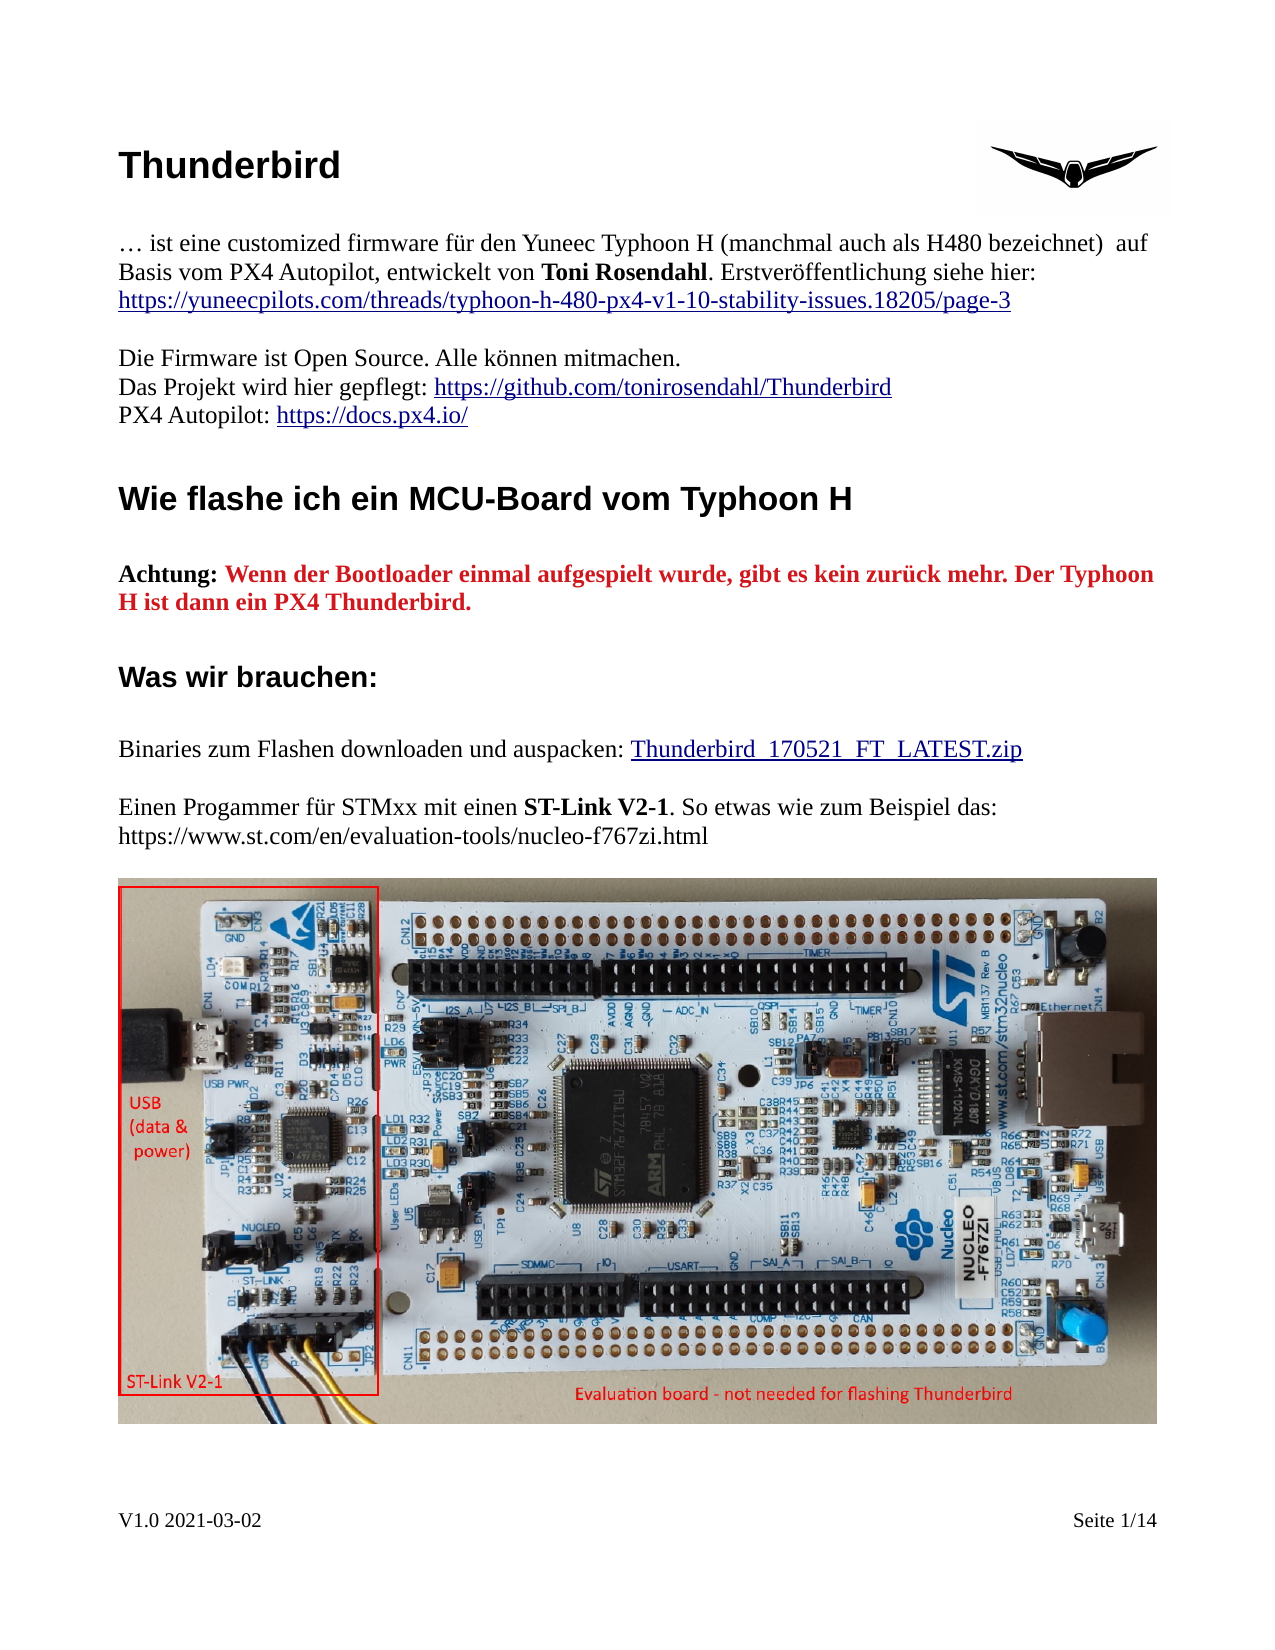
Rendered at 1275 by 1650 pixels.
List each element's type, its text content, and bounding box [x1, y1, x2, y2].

text Das Projekt wird hier gepflegt: https://github.com/tonirosendahl/Thunderbird [118, 372, 1157, 401]
text https://yuneecpilots.com/threads/typhoon-h-480-px4-v1-10-stability-issues.18205/page-3 [118, 286, 1157, 314]
picture [118, 878, 1157, 1424]
subtitle Wie flashe ich ein MCU-Board vom Typhoon H [118, 479, 1157, 517]
text Einen Progammer für STMxx mit einen ST-Link V2-1. So etwas wie zum Beispiel das: [118, 792, 1157, 821]
picture [976, 118, 1172, 216]
text https://www.st.com/en/evaluation-tools/nucleo-f767zi.html [118, 821, 1157, 849]
text PX4 Autopilot: https://docs.px4.io/ [118, 401, 1157, 429]
subtitle Thunderbird [118, 143, 976, 187]
text Achtung: Wenn der Bootloader einmal aufgespielt wurde, gibt es kein zurück mehr. Der Typhoon H ist dann ein PX4 Thunderbird. [118, 559, 1157, 616]
text Binaries zum Flashen downloaden und auspacken: Thunderbird_170521_FT_LATEST.zip [118, 734, 1157, 763]
text … ist eine customized firmware für den Yuneec Typhoon H (manchmal auch als H480 bezeichnet) auf Basis vom PX4 Autopilot, entwickelt von Toni Rosendahl. Erstveröffentlichung siehe hier: [118, 228, 1157, 286]
subtitle Was wir brauchen: [118, 659, 1157, 693]
text Die Firmware ist Open Source. Alle können mitmachen. [118, 343, 1157, 372]
